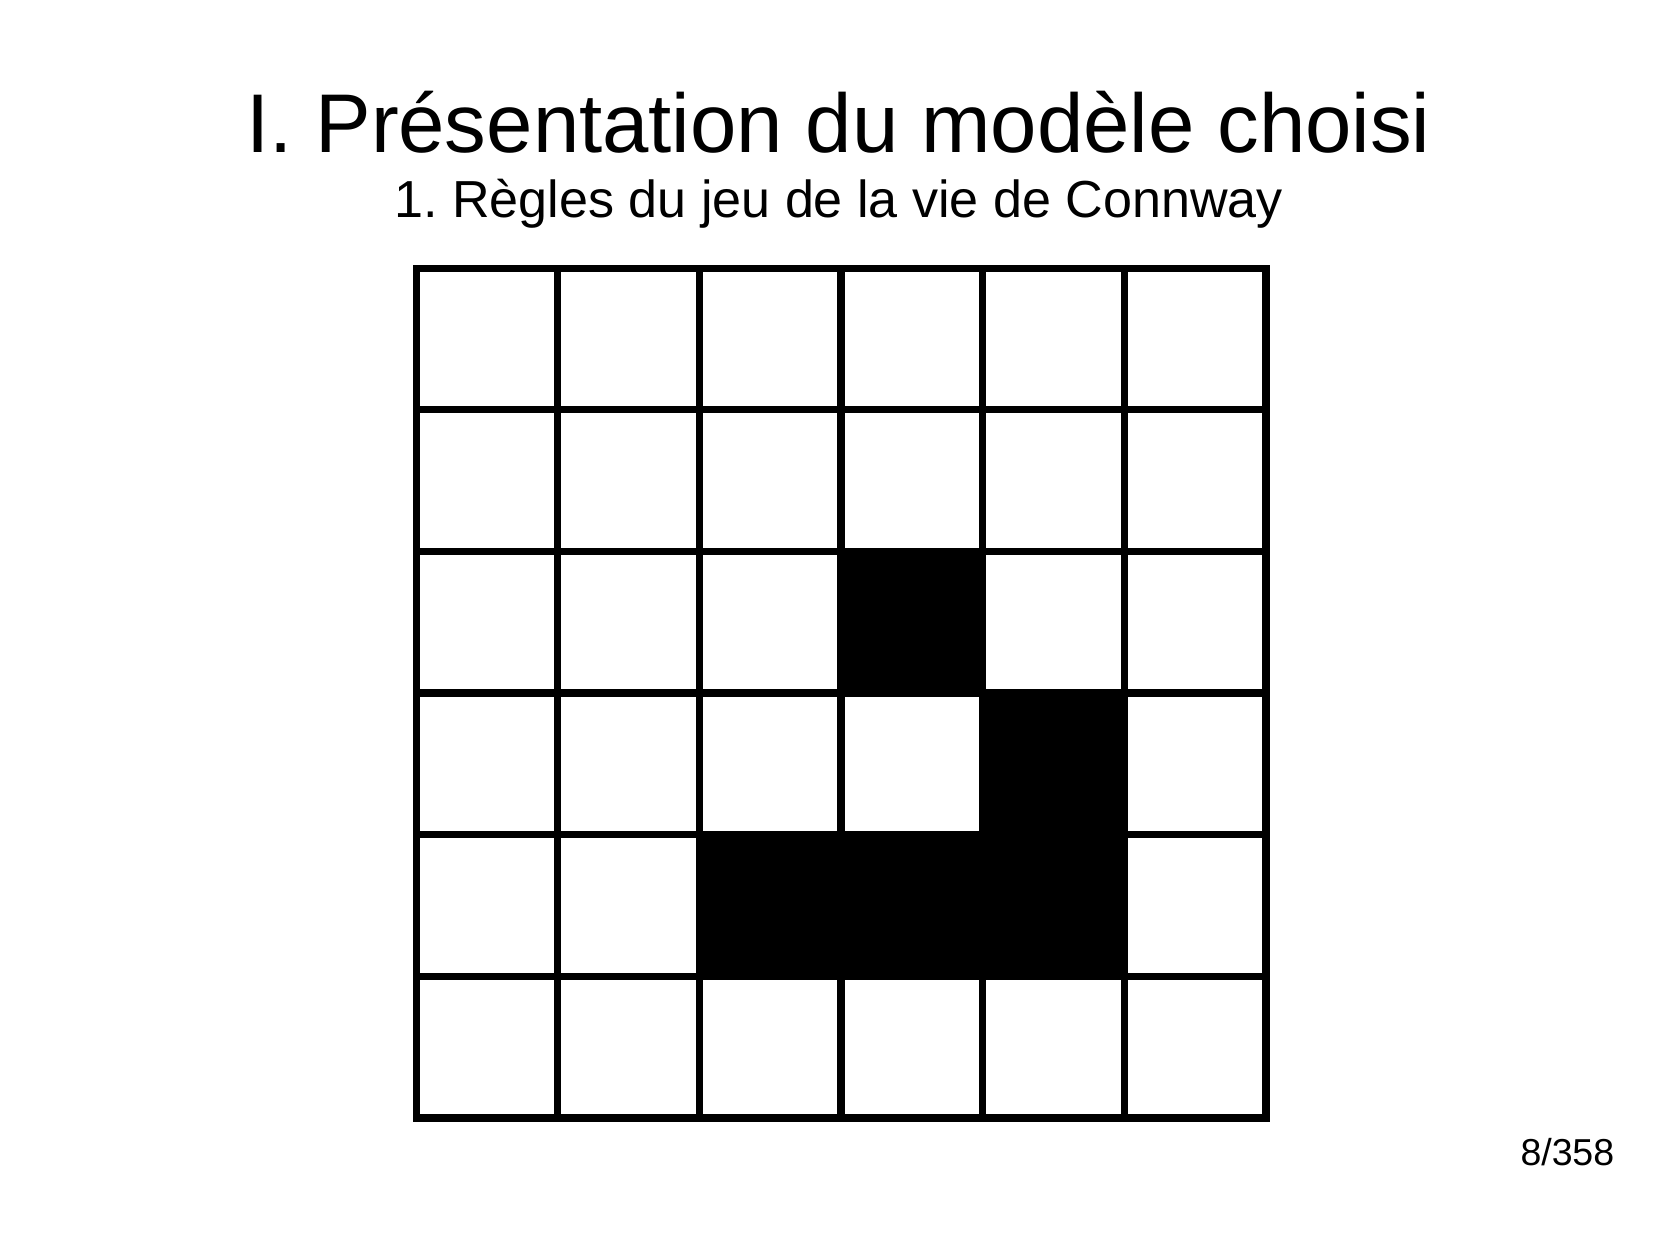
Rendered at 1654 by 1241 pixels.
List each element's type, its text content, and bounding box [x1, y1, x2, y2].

text_box <number>/358 [1505, 1124, 1654, 1182]
title I. Présentation du modèle choisi 1. Règles du jeu de la vie de Connway [82, 49, 1595, 257]
picture [413, 265, 1270, 1123]
